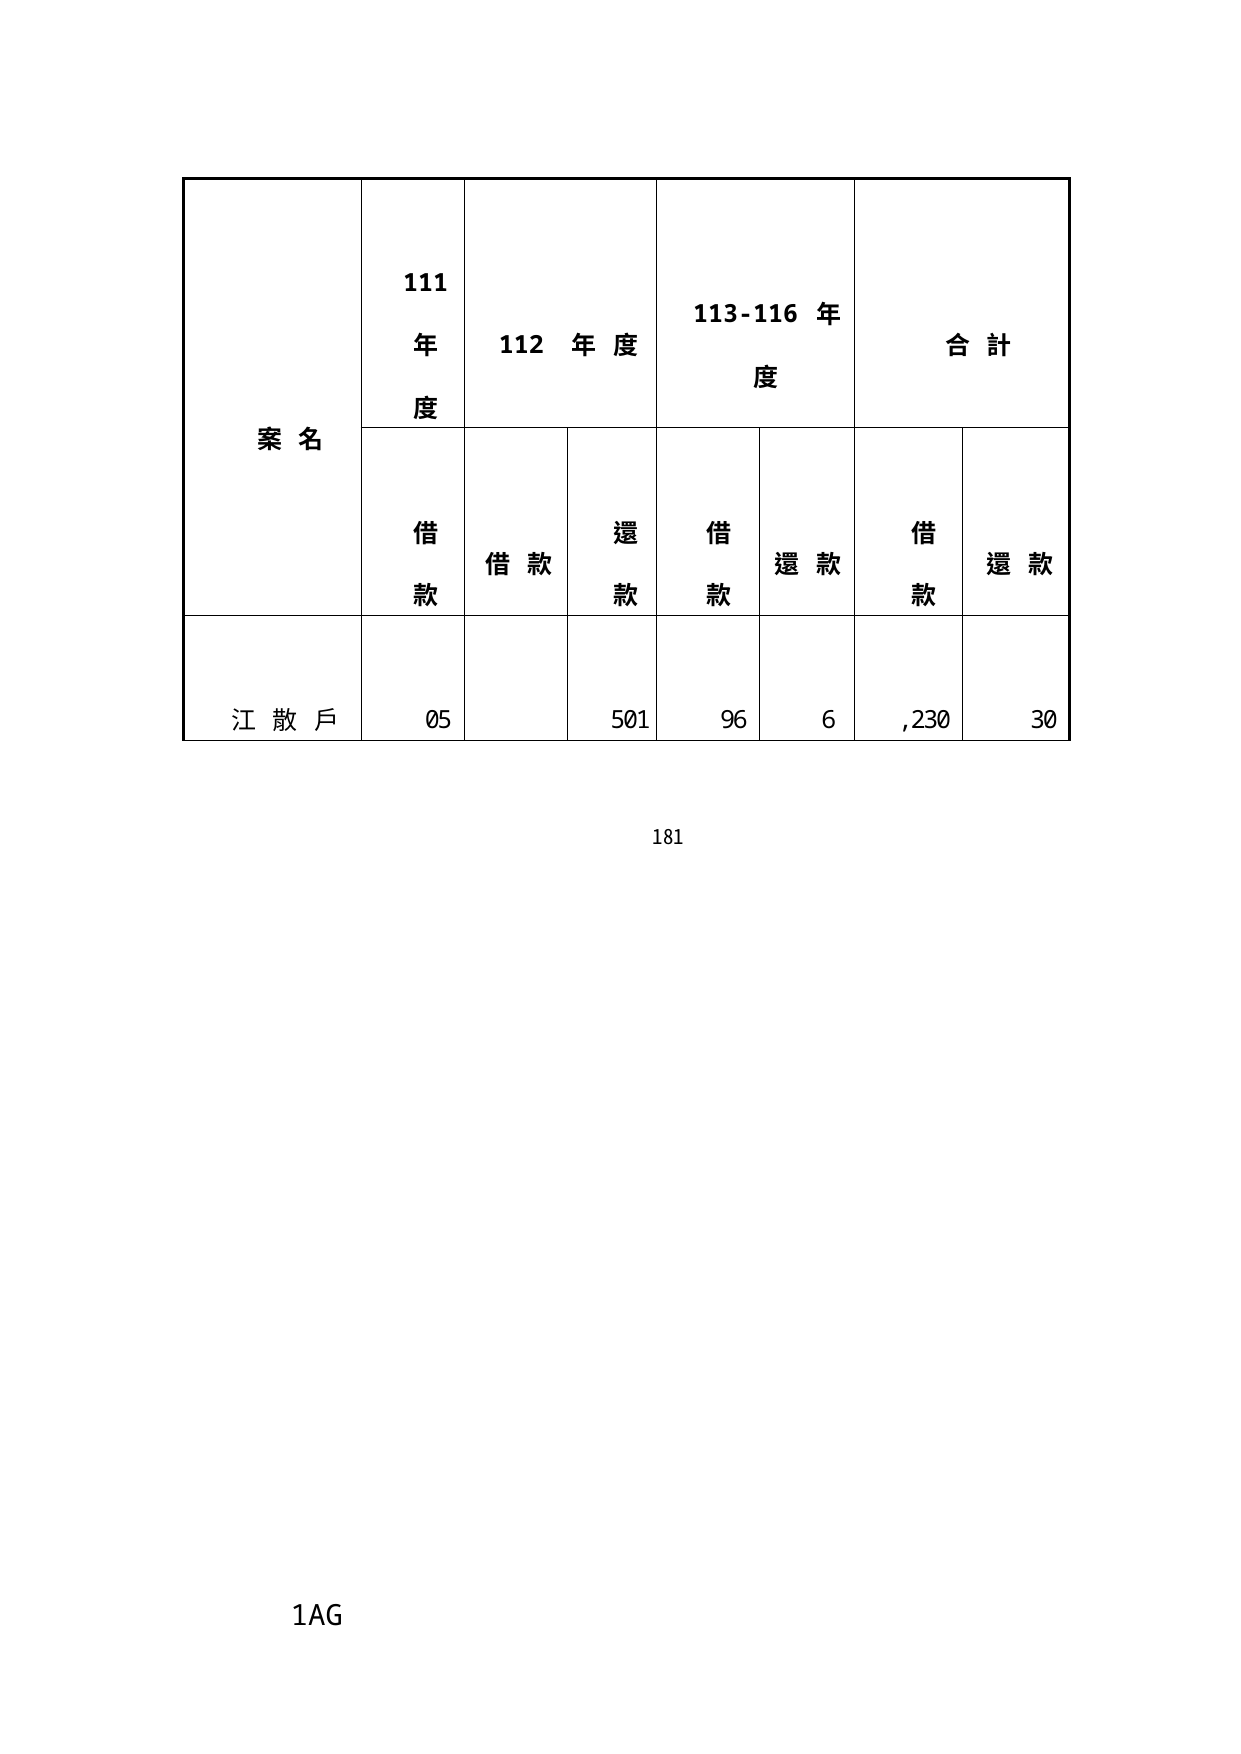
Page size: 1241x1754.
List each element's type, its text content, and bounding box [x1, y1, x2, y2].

table_cell 30 [963, 616, 1068, 740]
table_cell 還款 [760, 428, 854, 615]
table_header 合計 [855, 180, 1068, 427]
table_cell 借款 [362, 428, 464, 615]
table_cell 借款 [657, 428, 759, 615]
table_header 案名 [185, 180, 361, 615]
table_cell 江散戶 [185, 616, 361, 740]
table_cell 6 [760, 616, 854, 740]
table_header 111年度 [362, 180, 464, 427]
table_cell ,230 [855, 616, 962, 740]
table_cell 96 [657, 616, 759, 740]
table_cell 05 [362, 616, 464, 740]
table_cell 借款 [465, 428, 567, 615]
table_header 113-116年度 [657, 180, 854, 427]
table_header 112年度 [465, 180, 656, 427]
table_cell 還款 [963, 428, 1068, 615]
table_cell [465, 616, 567, 740]
table_cell 還款 [568, 428, 656, 615]
table_cell 借款 [855, 428, 962, 615]
table_cell 501 [568, 616, 656, 740]
